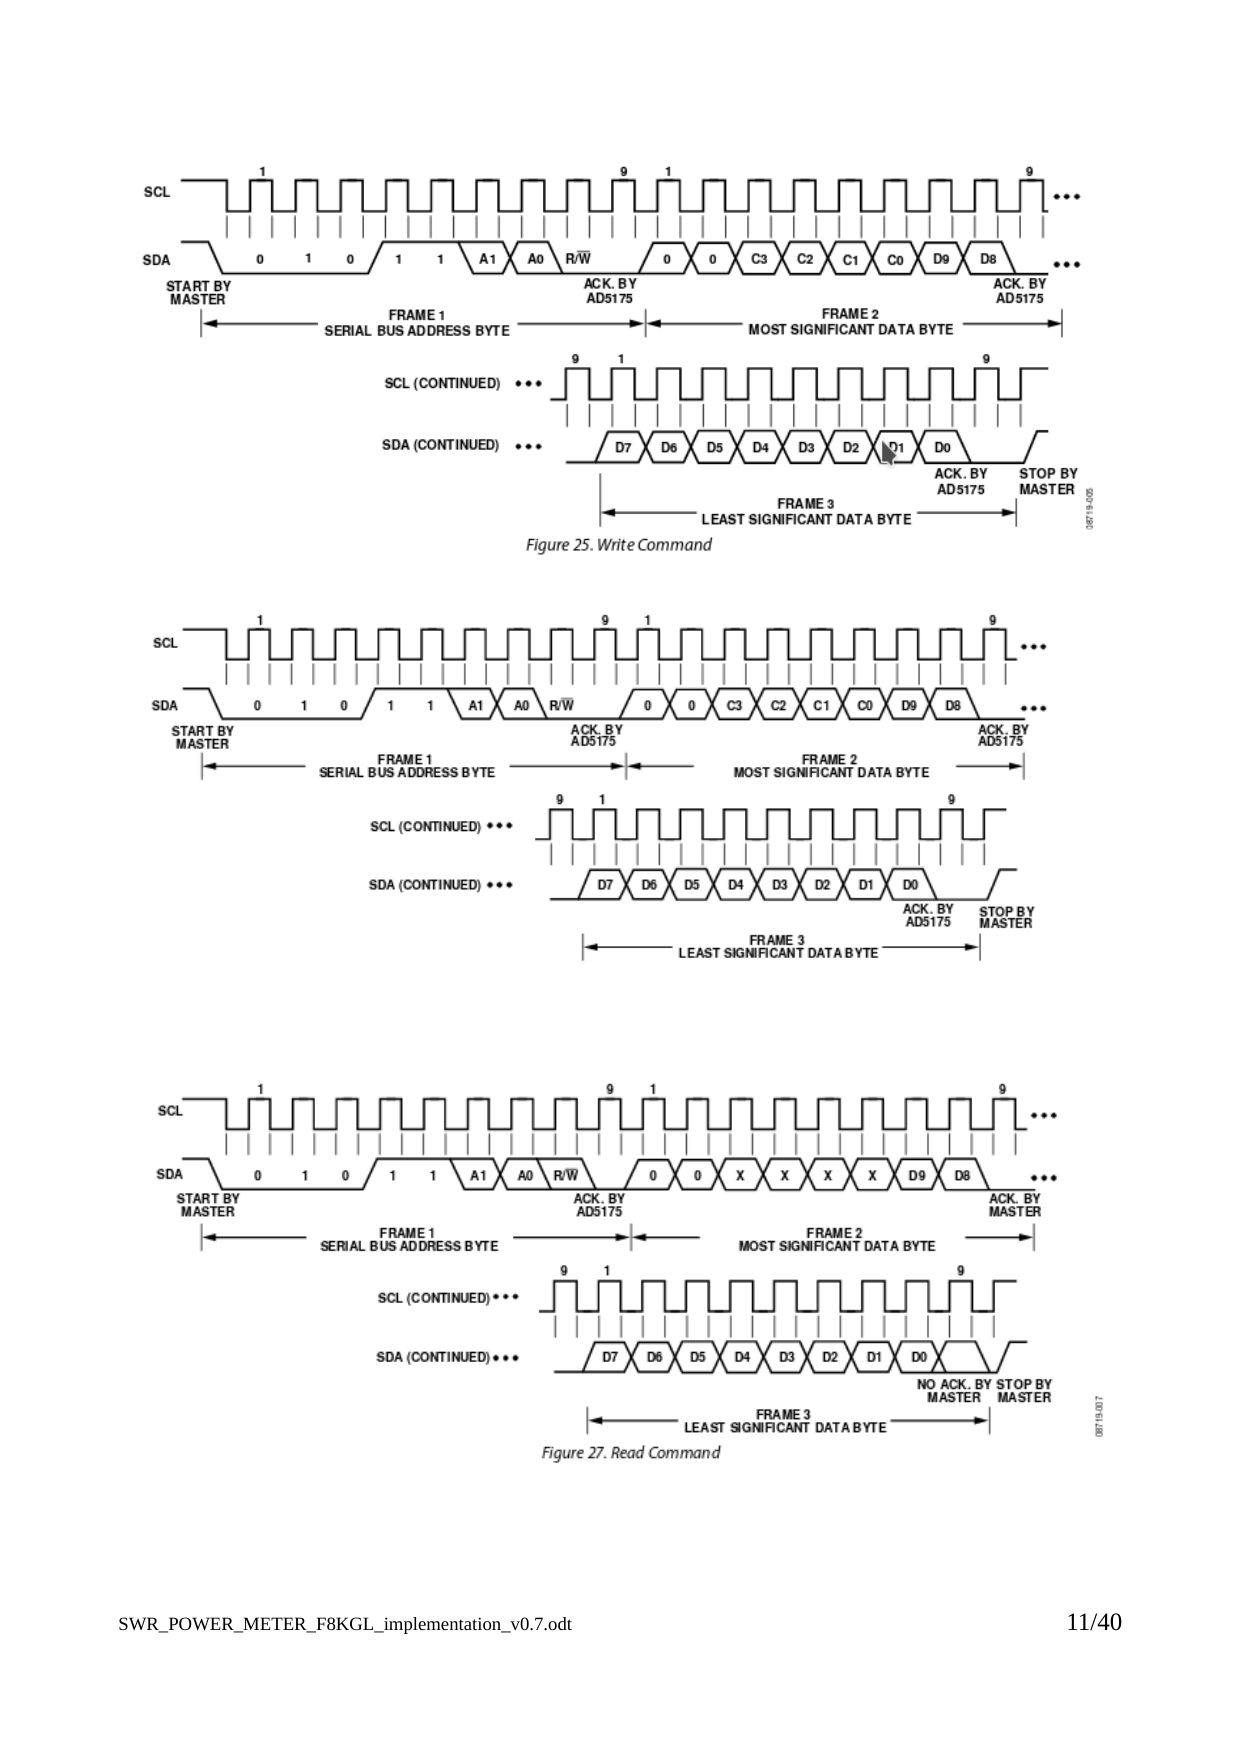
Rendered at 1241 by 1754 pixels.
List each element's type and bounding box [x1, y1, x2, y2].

picture [118, 146, 1123, 573]
picture [118, 601, 1123, 995]
picture [118, 1052, 1123, 1483]
